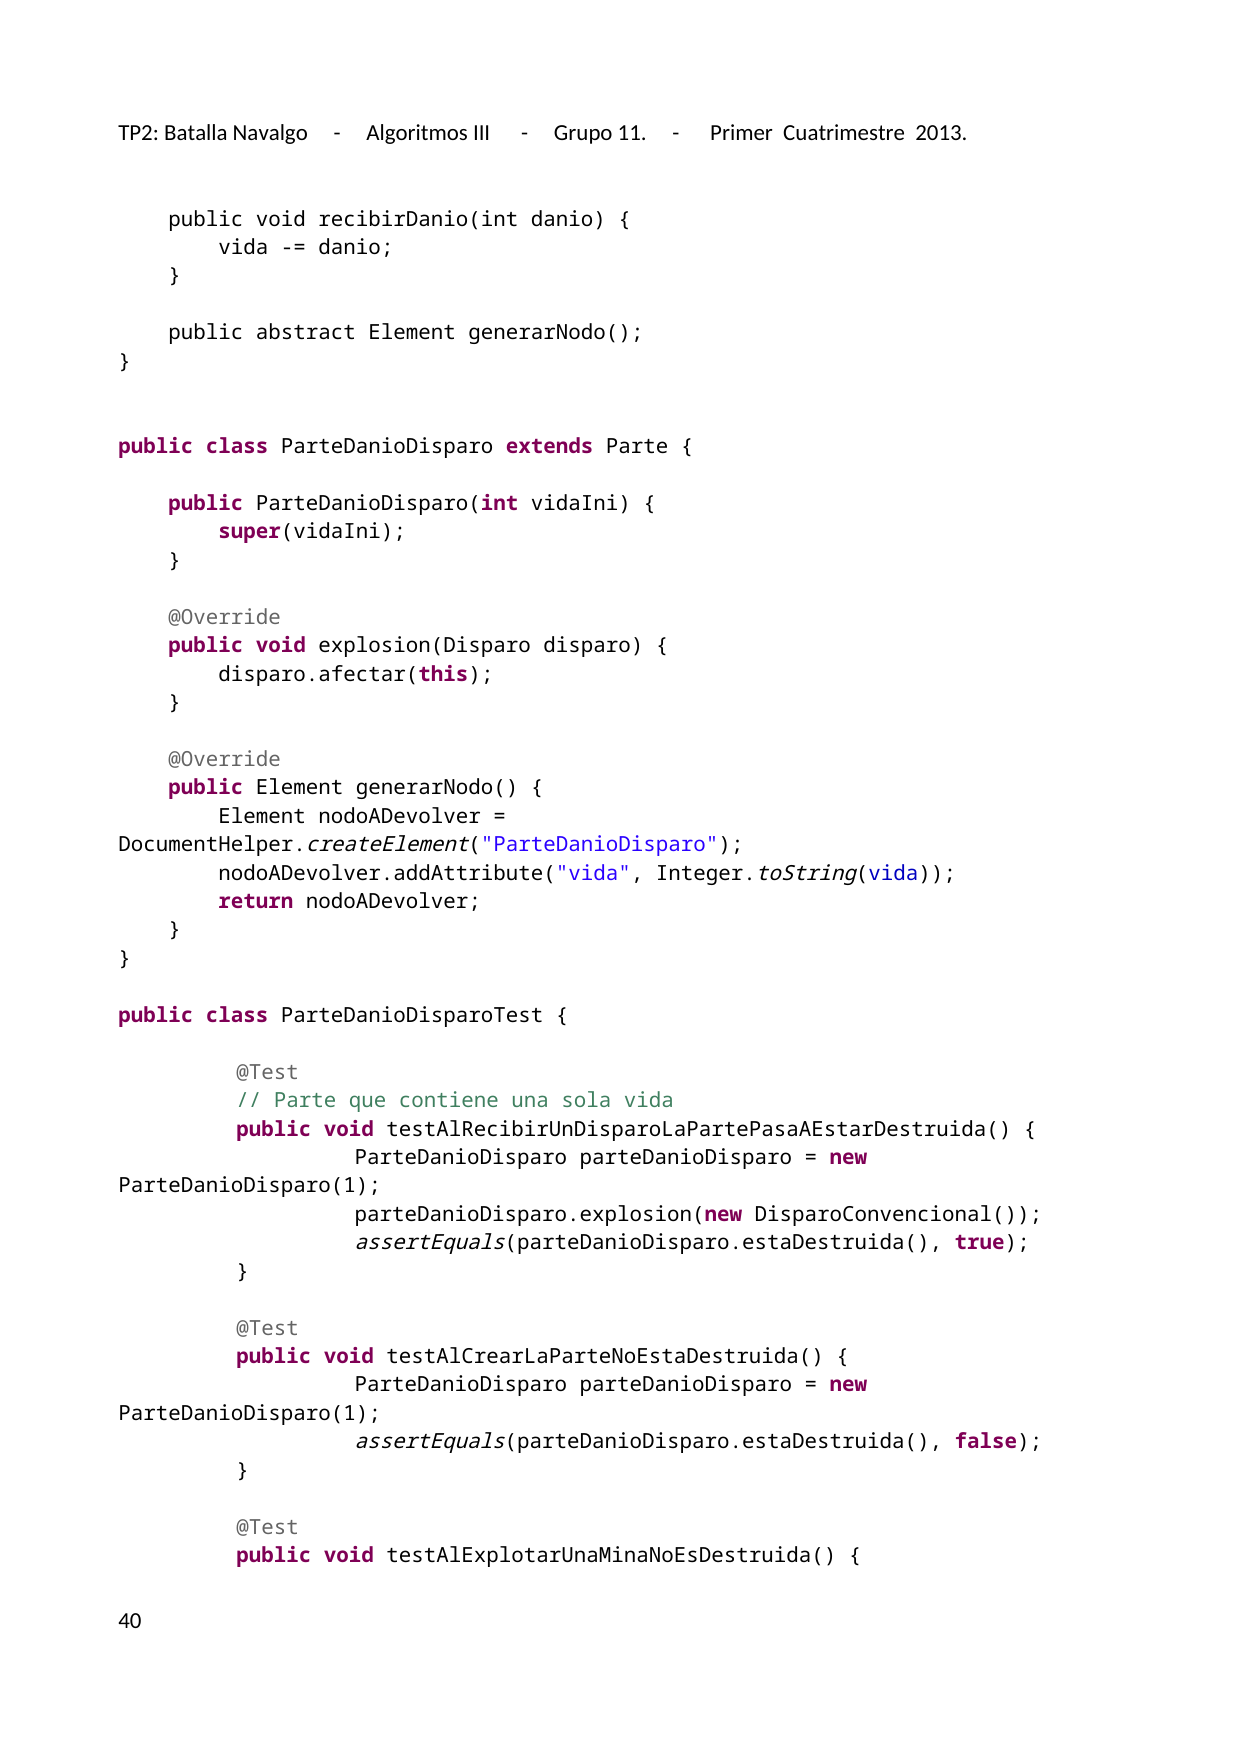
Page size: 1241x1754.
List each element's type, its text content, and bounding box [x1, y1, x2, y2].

text ParteDanioDisparo parteDanioDisparo = new ParteDanioDisparo(1); [118, 1369, 1122, 1426]
text public void testAlExplotarUnaMinaNoEsDestruida() { [118, 1540, 1122, 1569]
text @Override [118, 602, 1122, 630]
text @Test [118, 1313, 1122, 1341]
text } [118, 1256, 1122, 1284]
text public class ParteDanioDisparo extends Parte { [118, 431, 1122, 459]
text public class ParteDanioDisparoTest { [118, 1000, 1122, 1028]
text assertEquals(parteDanioDisparo.estaDestruida(), true); [118, 1227, 1122, 1256]
text ParteDanioDisparo parteDanioDisparo = new ParteDanioDisparo(1); [118, 1142, 1122, 1199]
text public Element generarNodo() { [118, 772, 1122, 801]
text } [118, 346, 1122, 374]
text parteDanioDisparo.explosion(new DisparoConvencional()); [118, 1199, 1122, 1227]
text public ParteDanioDisparo(int vidaIni) { [118, 488, 1122, 516]
text @Test [118, 1512, 1122, 1540]
text public void testAlCrearLaParteNoEstaDestruida() { [118, 1341, 1122, 1369]
text @Test [118, 1057, 1122, 1085]
text } [118, 1455, 1122, 1483]
text // Parte que contiene una sola vida [118, 1085, 1122, 1114]
text } [118, 687, 1122, 716]
text public void recibirDanio(int danio) { [118, 204, 1122, 232]
text } [118, 545, 1122, 573]
text super(vidaIni); [118, 516, 1122, 545]
text nodoADevolver.addAttribute("vida", Integer.toString(vida)); [118, 858, 1122, 886]
text public abstract Element generarNodo(); [118, 317, 1122, 346]
text @Override [118, 744, 1122, 772]
text } [118, 943, 1122, 971]
text vida -= danio; [118, 232, 1122, 261]
text public void explosion(Disparo disparo) { [118, 630, 1122, 659]
text } [118, 261, 1122, 289]
text } [118, 914, 1122, 943]
text return nodoADevolver; [118, 886, 1122, 914]
text public void testAlRecibirUnDisparoLaPartePasaAEstarDestruida() { [118, 1114, 1122, 1142]
text assertEquals(parteDanioDisparo.estaDestruida(), false); [118, 1426, 1122, 1455]
text Element nodoADevolver = DocumentHelper.createElement("ParteDanioDisparo"); [118, 801, 1122, 858]
text disparo.afectar(this); [118, 659, 1122, 687]
